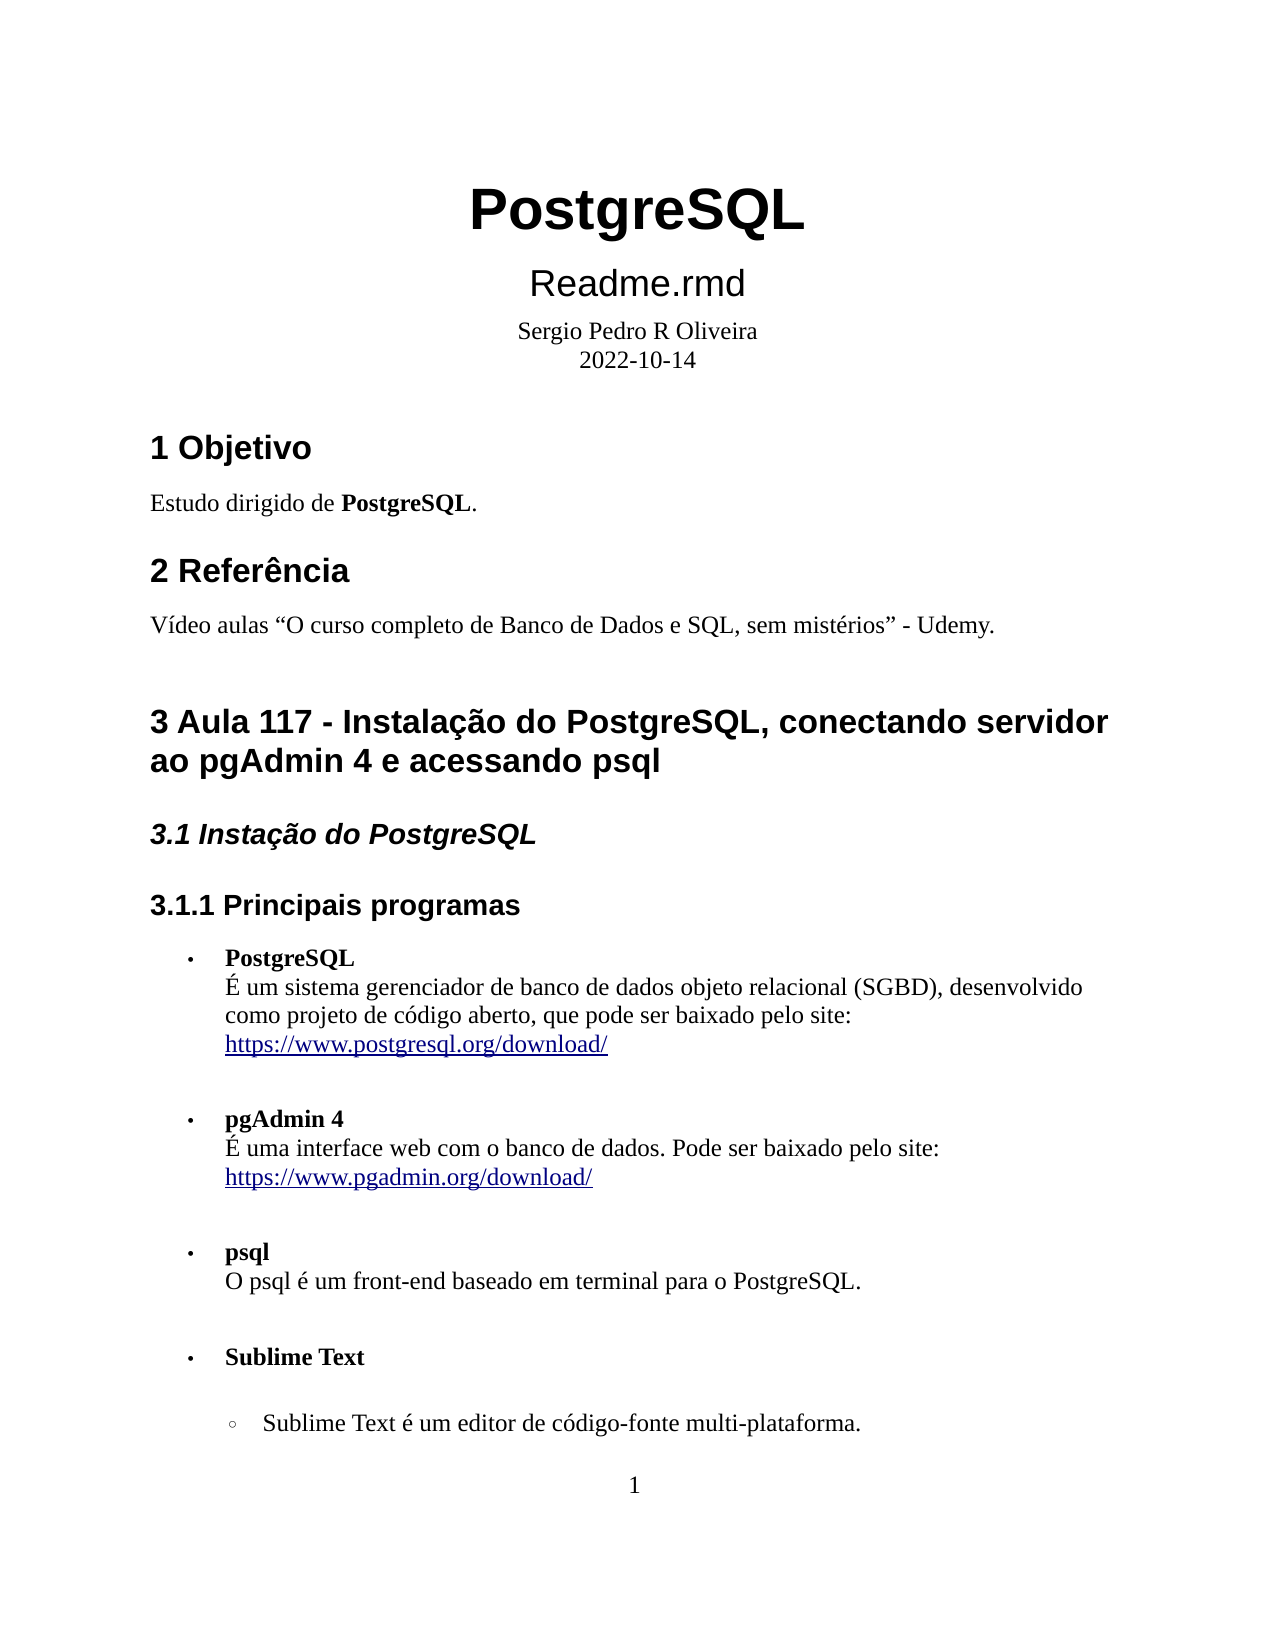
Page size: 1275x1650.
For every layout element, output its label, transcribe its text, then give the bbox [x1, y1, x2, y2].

text Vídeo aulas “O curso completo de Banco de Dados e SQL, sem mistérios” - Udemy. [150, 611, 1125, 639]
list psql O psql é um front-end baseado em terminal para o PostgreSQL. [187, 1237, 1125, 1324]
subtitle 3 Aula 117 - Instalação do PostgreSQL, conectando servidor ao pgAdmin 4 e acessando psql [150, 702, 1125, 779]
subtitle Readme.rmd [150, 261, 1125, 304]
list PostgreSQL É um sistema gerenciador de banco de dados objeto relacional (SGBD), desenvolvido como projeto de código aberto, que pode ser baixado pelo site: https://www.postgresql.org/download/ [187, 943, 1125, 1087]
title PostgreSQL [150, 175, 1125, 242]
subtitle 2 Referência [150, 551, 1125, 589]
subtitle 3.1 Instação do PostgreSQL [150, 817, 1125, 850]
list Sublime Text é um editor de código-fonte multi-plataforma. [225, 1408, 1125, 1437]
text 2022-10-14 [150, 345, 1125, 374]
text Estudo dirigido de PostgreSQL. [150, 488, 1125, 517]
list pgAdmin 4 É uma interface web com o banco de dados. Pode ser baixado pelo site: https://www.pgadmin.org/download/ [187, 1104, 1125, 1219]
list Sublime Text [187, 1342, 1125, 1399]
subtitle 1 Objetivo [150, 428, 1125, 466]
text Sergio Pedro R Oliveira [150, 316, 1125, 345]
subtitle 3.1.1 Principais programas [150, 888, 1125, 921]
